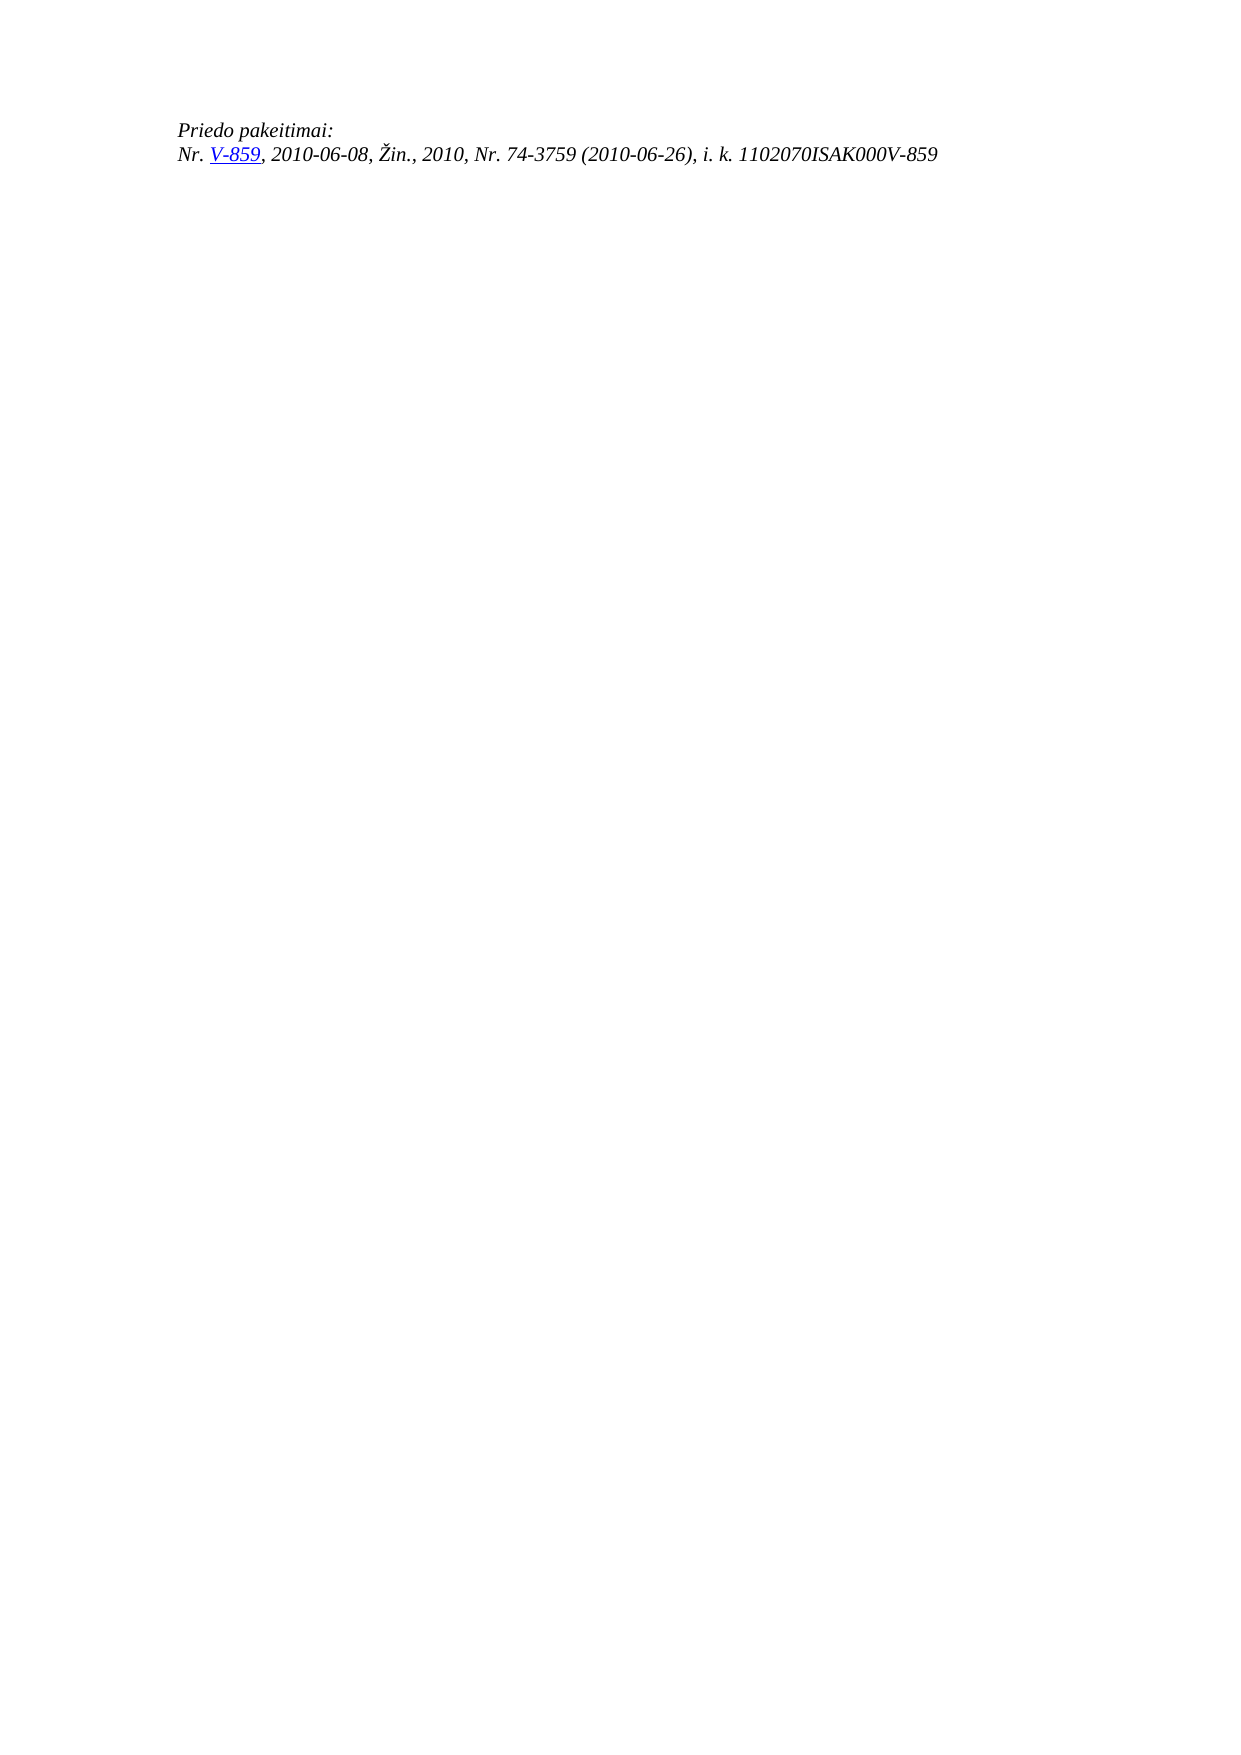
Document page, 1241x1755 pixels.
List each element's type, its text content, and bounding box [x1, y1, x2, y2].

text Priedo pakeitimai: [177, 118, 1122, 142]
text Nr. V-859, 2010-06-08, Žin., 2010, Nr. 74-3759 (2010-06-26), i. k. 1102070ISAK000V-859 [177, 142, 1122, 166]
